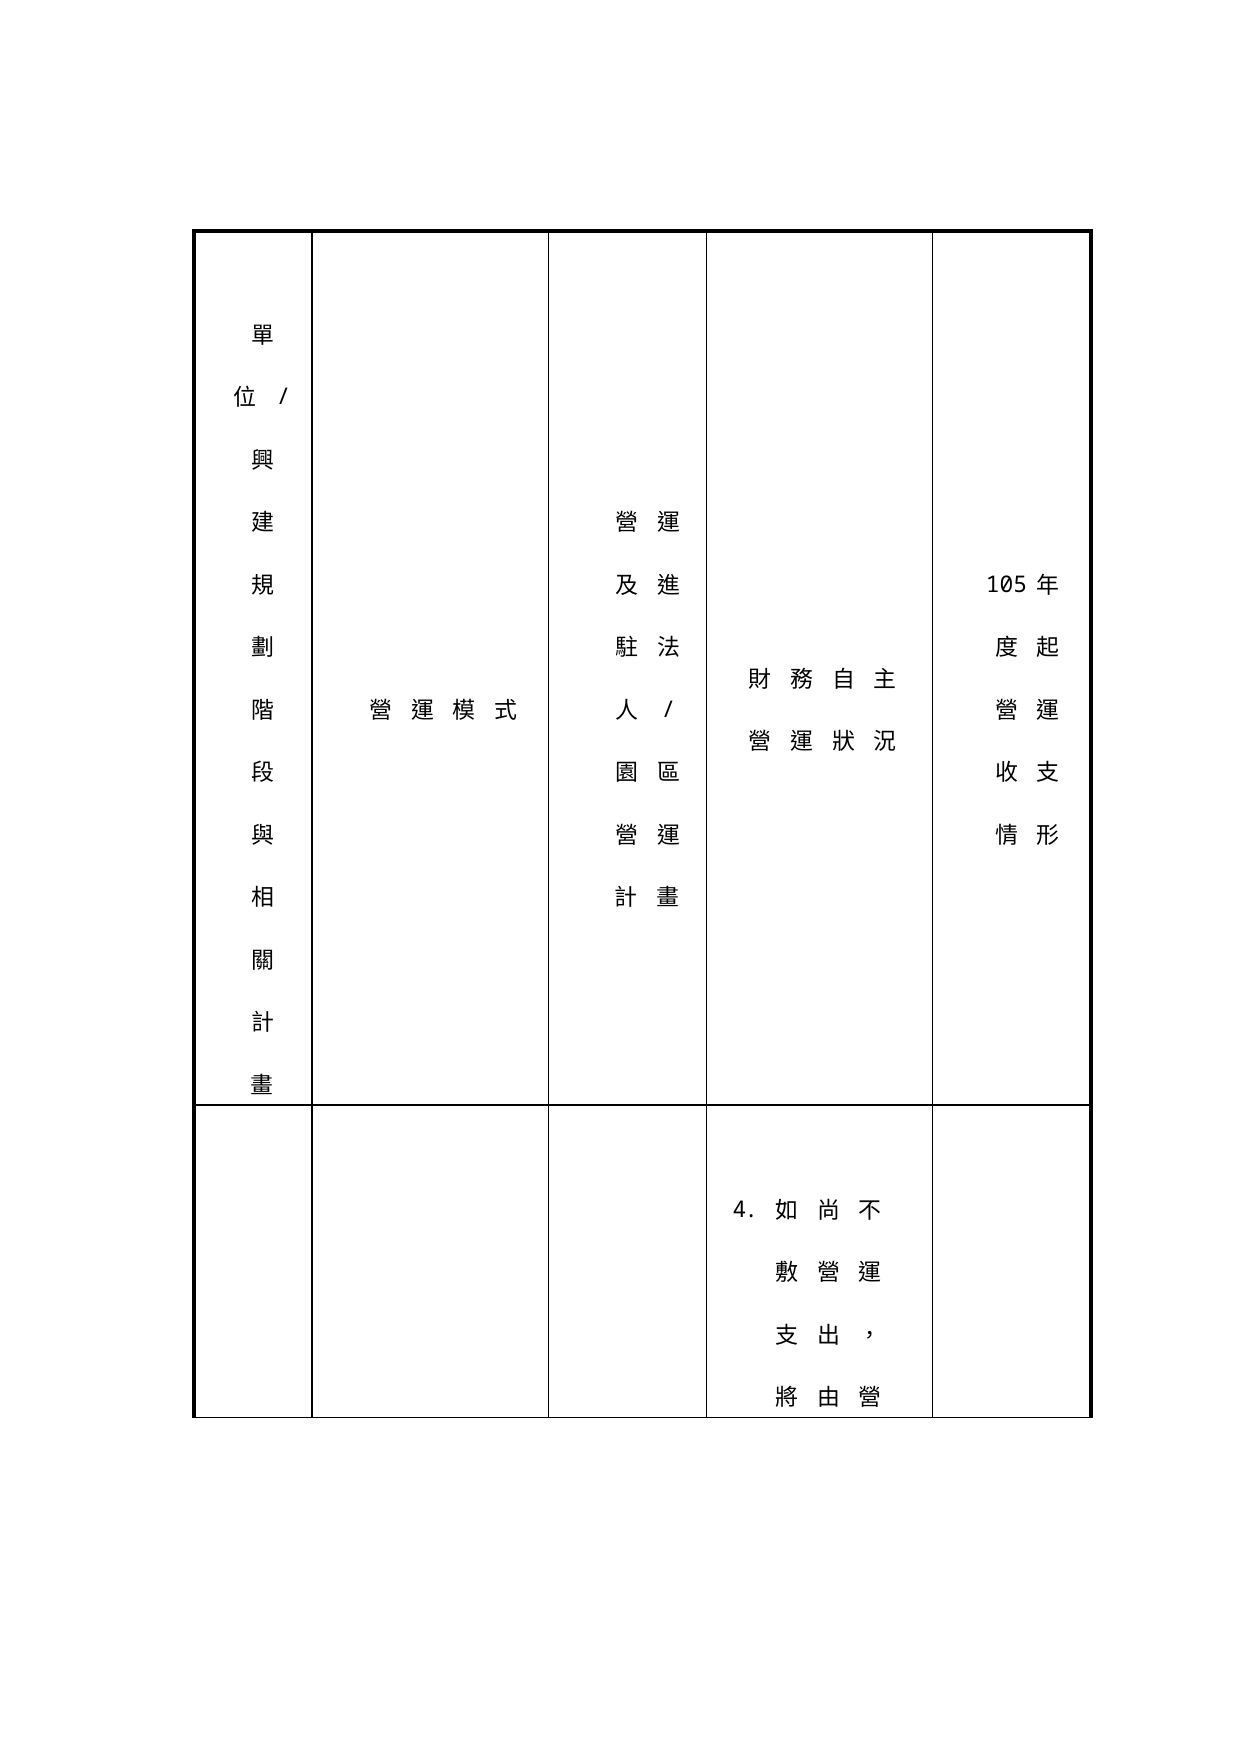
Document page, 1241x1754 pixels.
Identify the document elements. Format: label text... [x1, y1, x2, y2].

table_cell [313, 1106, 548, 1417]
table_cell [196, 1106, 311, 1417]
table_header 105年度起營運收支情形 [933, 233, 1089, 1104]
table_cell [933, 1106, 1089, 1417]
table_cell 4.如尚不敷營運支出，將由營 [707, 1106, 932, 1417]
table_header 營運及進駐法人/園區營運計畫 [549, 233, 706, 1104]
table_header 單位/興建規劃階段與相關計畫 [196, 233, 311, 1104]
table_header 營運模式 [313, 233, 548, 1104]
table_header 財務自主營運狀況 [707, 233, 932, 1104]
table_cell [549, 1106, 706, 1417]
